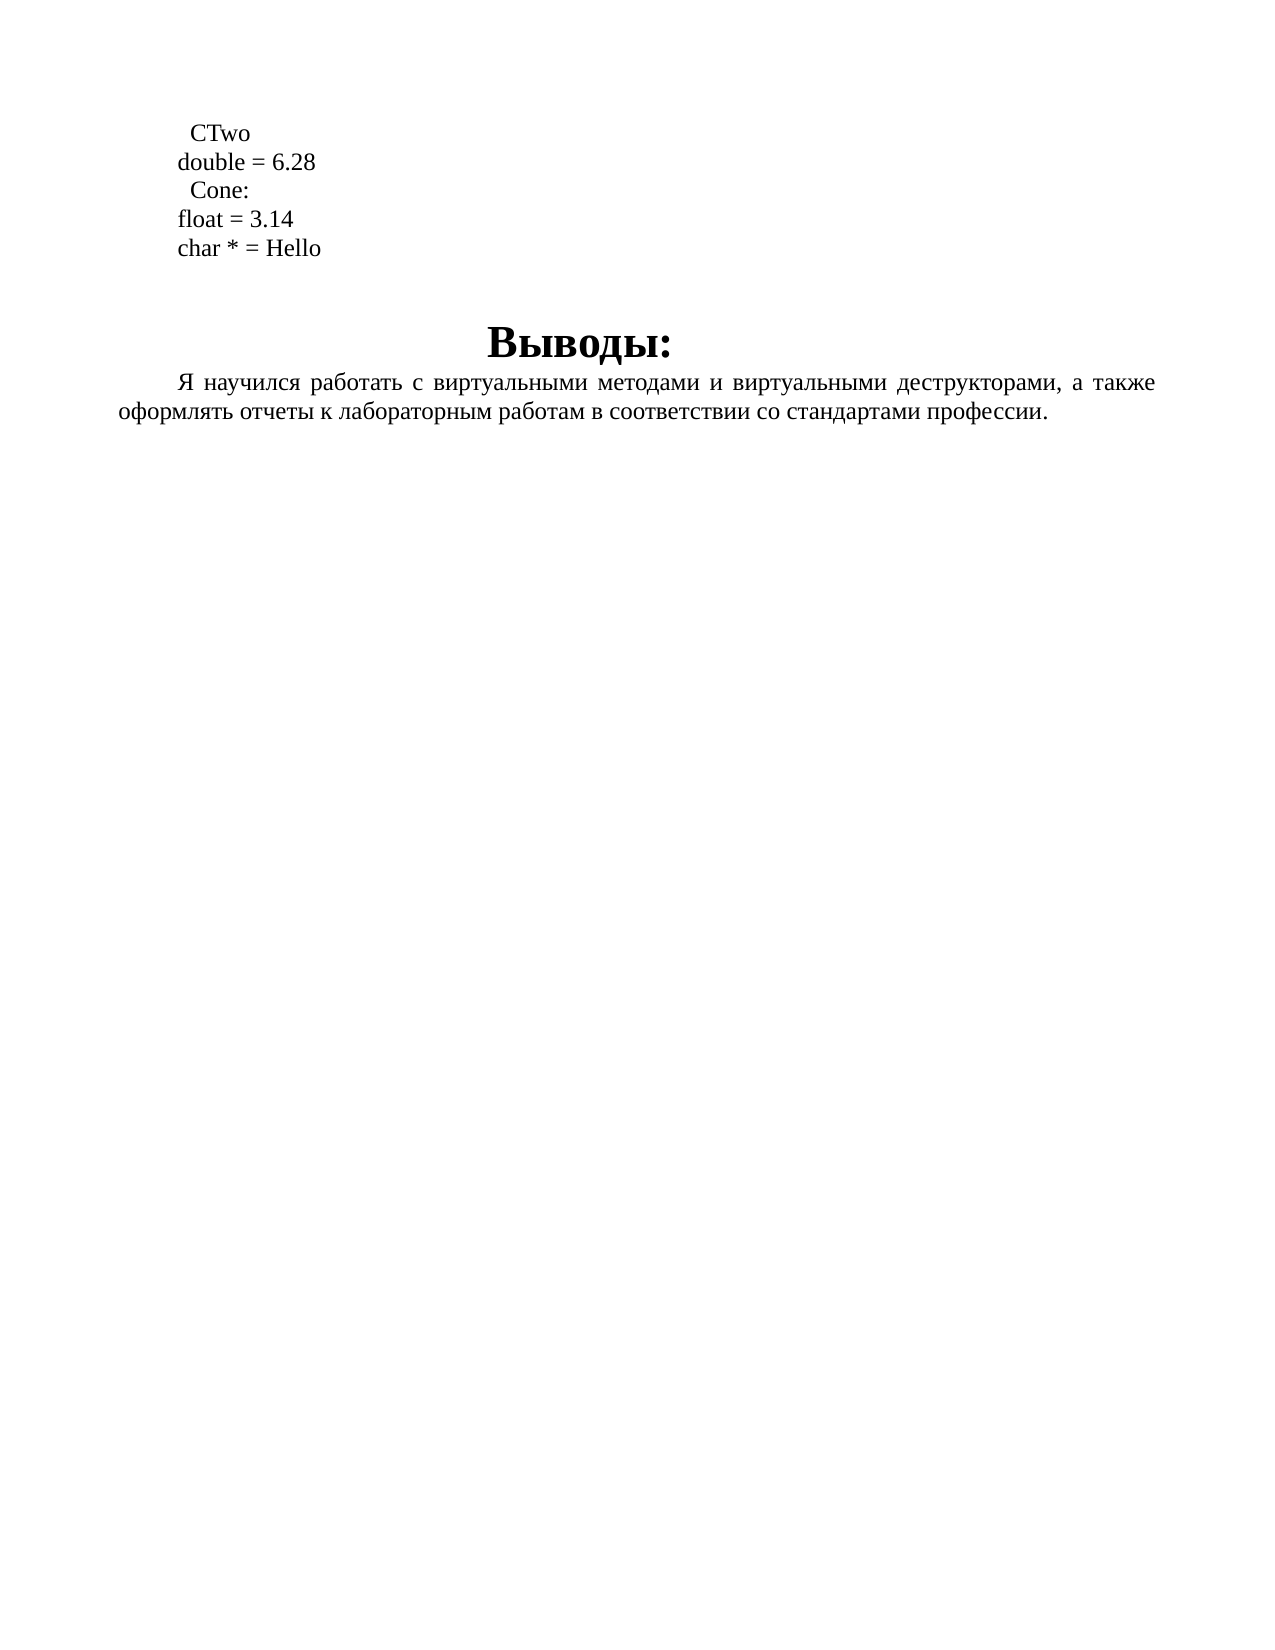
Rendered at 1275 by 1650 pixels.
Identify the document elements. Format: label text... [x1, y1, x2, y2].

text char * = Hello [118, 233, 1157, 262]
text Cone: [118, 176, 1157, 204]
text float = 3.14 [118, 204, 1157, 233]
text Я научился работать с виртуальными методами и виртуальными деструкторами, а также оформлять отчеты к лабораторным работам в соответствии со стандартами профессии. [118, 367, 1157, 425]
text CTwo [118, 118, 1157, 147]
text Выводы: [118, 314, 1157, 367]
text double = 6.28 [118, 147, 1157, 176]
